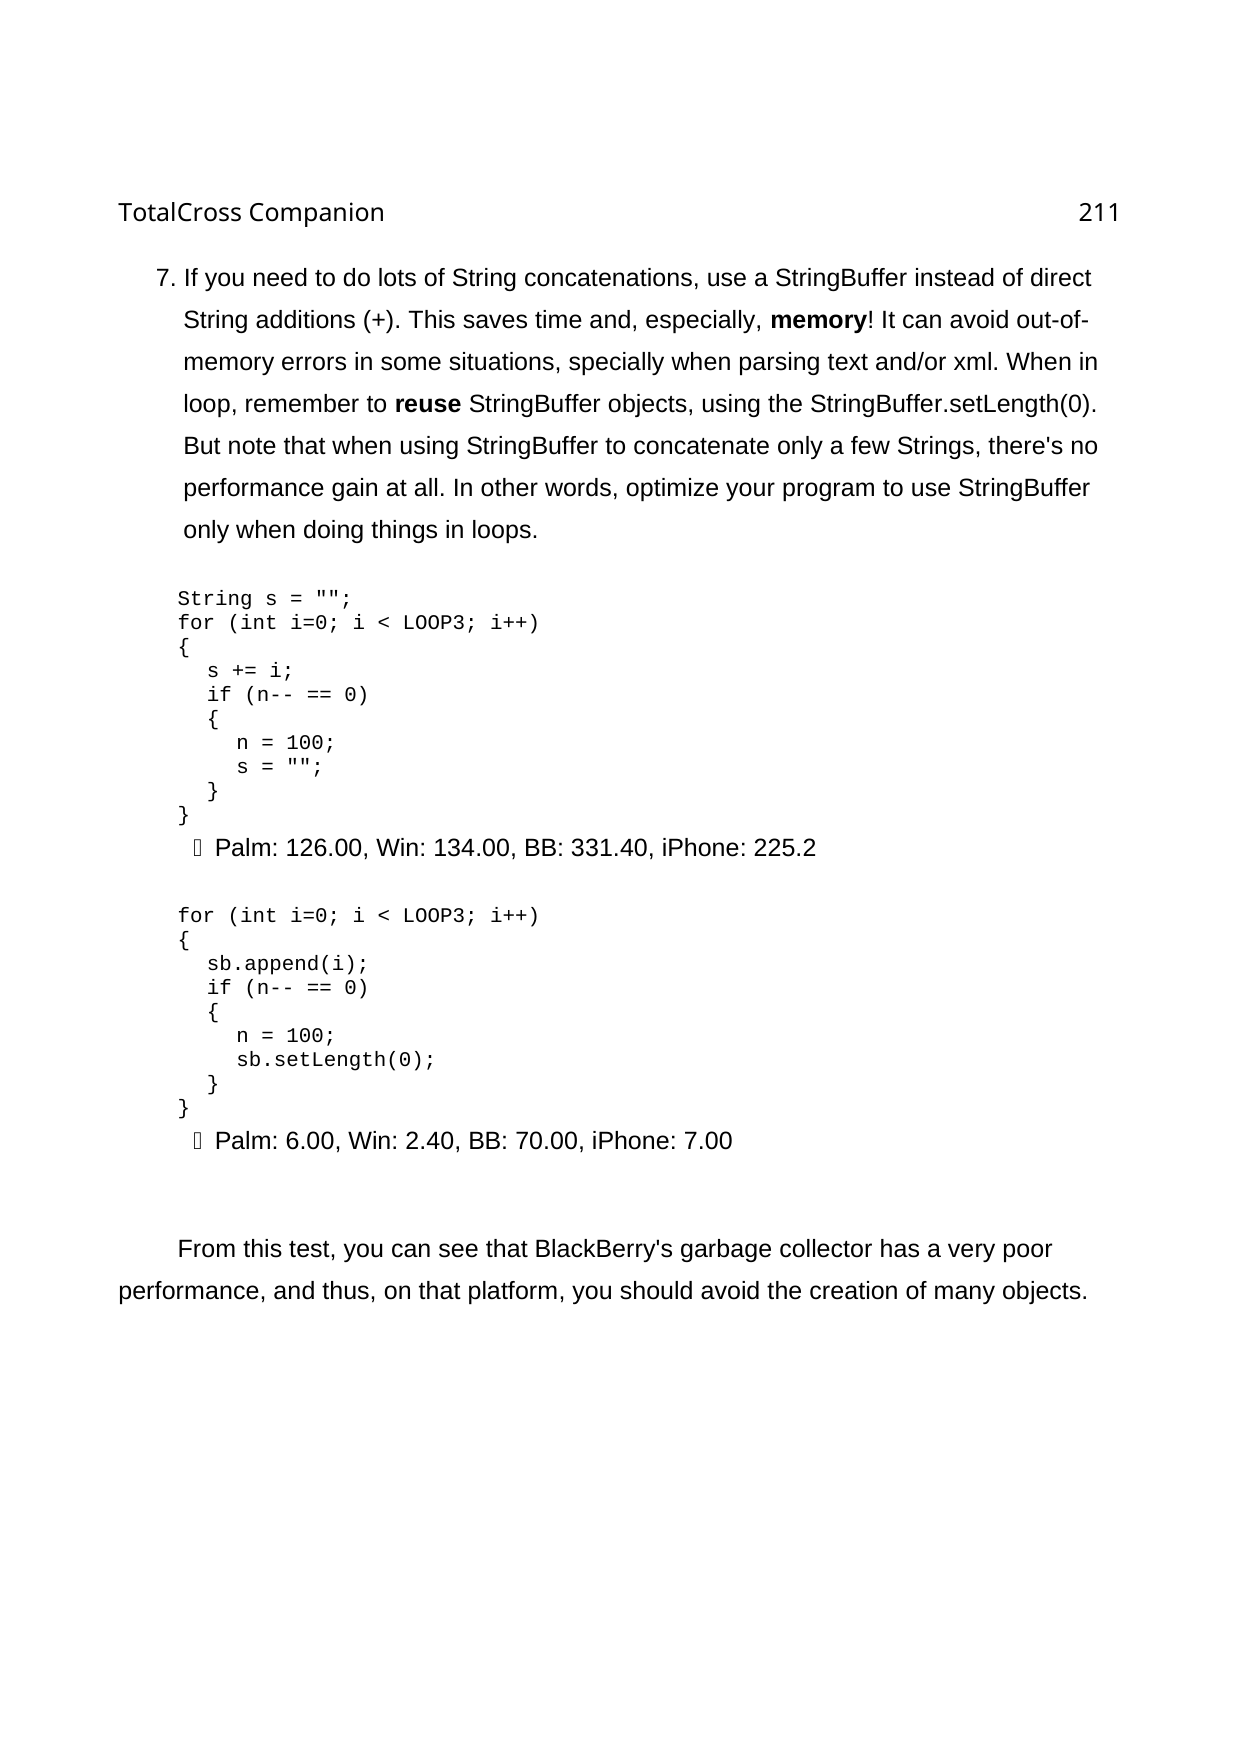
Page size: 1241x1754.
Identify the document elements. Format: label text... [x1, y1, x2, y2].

text { s += i; if (n-- == 0) [118, 636, 1122, 708]
list Palm: 126.00, Win: 134.00, BB: 331.40, iPhone: 225.2 [193, 833, 1122, 862]
text } } [118, 1073, 1122, 1121]
text for (int i=0; i < LOOP3; i++) [118, 881, 1122, 929]
text n = 100; s = ""; [118, 732, 1122, 780]
text From this test, you can see that BlackBerry's garbage collector has a very poor performance, and thus, on that platform, you should avoid the creation of many objects. [118, 1235, 1122, 1305]
text { [118, 708, 1122, 732]
text n = 100; sb.setLength(0); [118, 1025, 1122, 1073]
list Palm: 6.00, Win: 2.40, BB: 70.00, iPhone: 7.00 [193, 1127, 1122, 1155]
list If you need to do lots of String concatenations, use a StringBuffer instead of direct String additions (+). This saves time and, especially, memory! It can avoid out-of-memory errors in some situations, specially when parsing text and/or xml. When in loop, remember to reuse StringBuffer objects, using the StringBuffer.setLength(0). But note that when using StringBuffer to concatenate only a few Strings, there's no performance gain at all. In other words, optimize your program to use StringBuffer only when doing things in loops. [156, 264, 1122, 544]
text } } [118, 780, 1122, 828]
text { [118, 1001, 1122, 1025]
text { sb.append(i); if (n-- == 0) [118, 929, 1122, 1001]
text String s = ""; for (int i=0; i < LOOP3; i++) [118, 564, 1122, 636]
